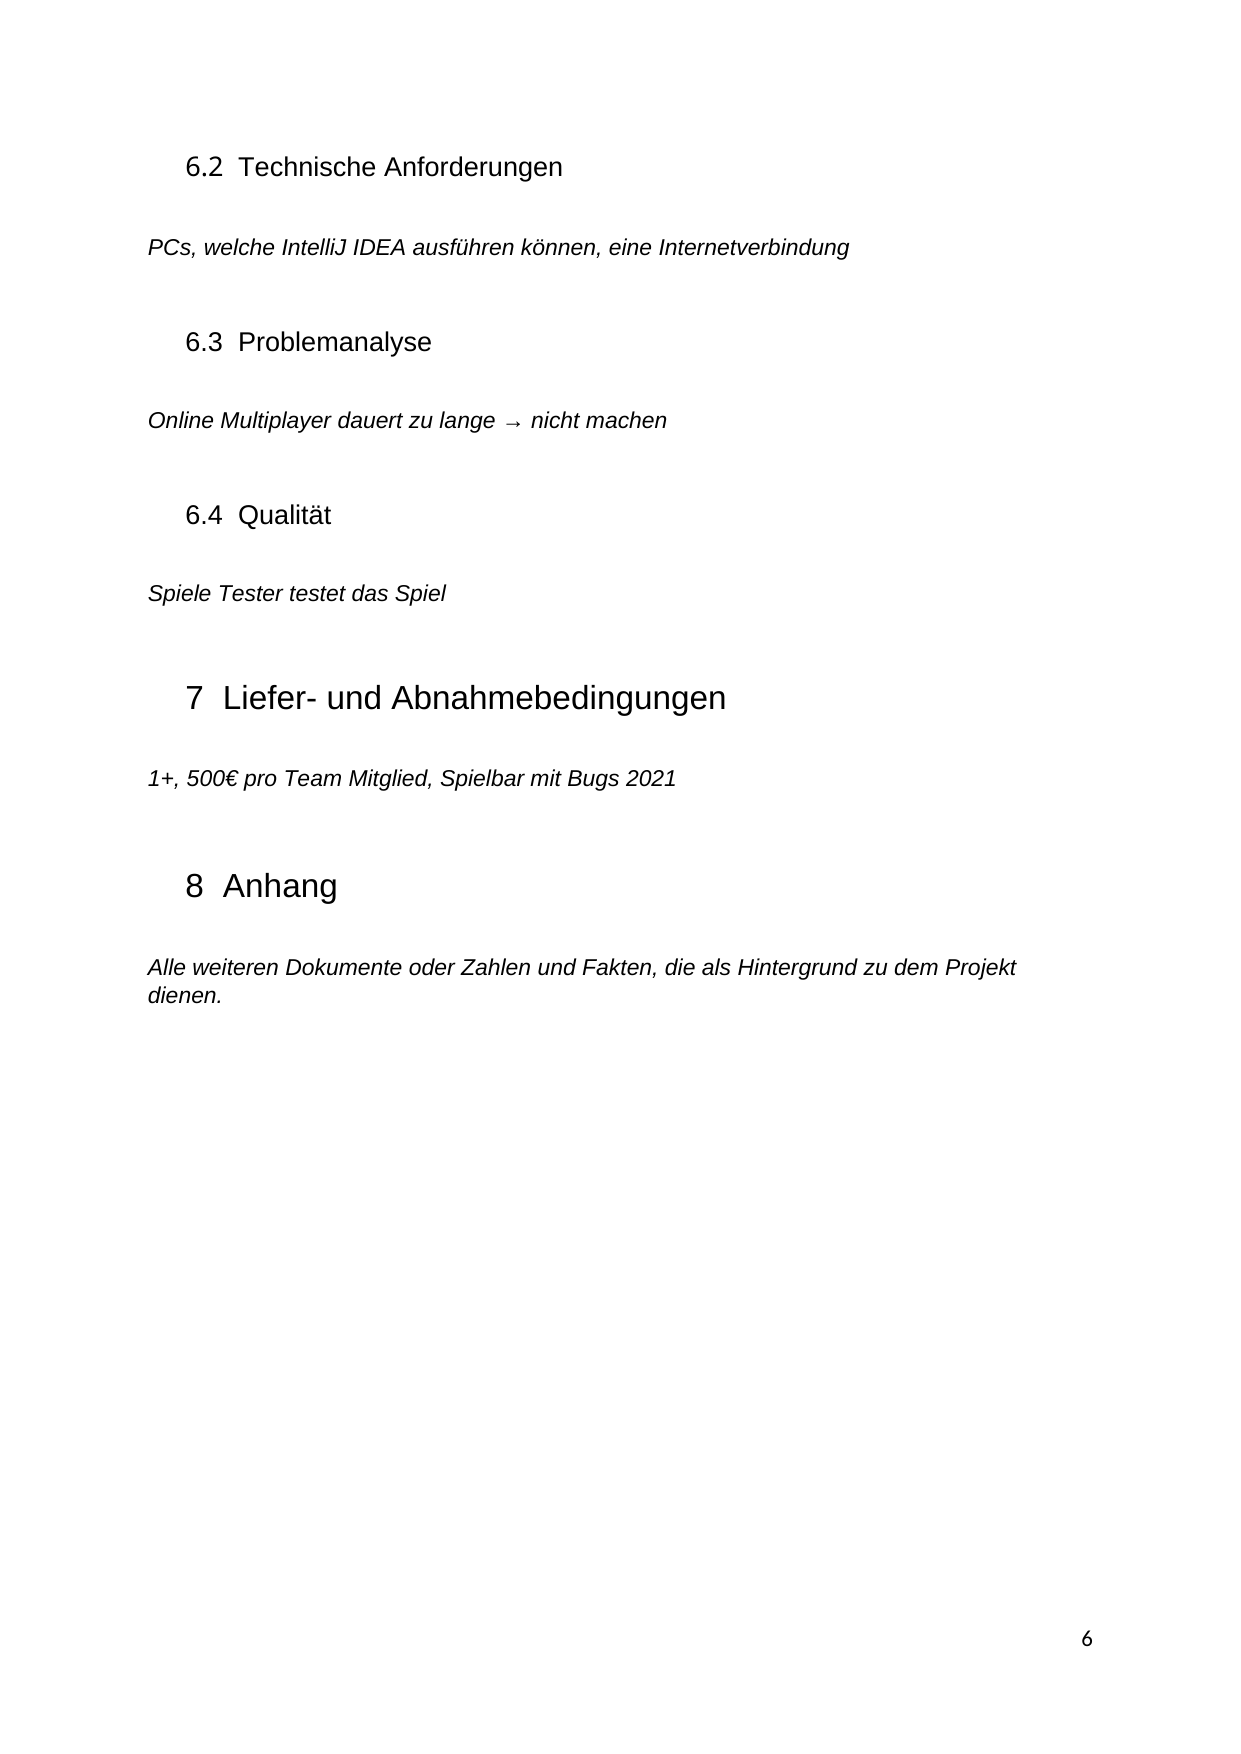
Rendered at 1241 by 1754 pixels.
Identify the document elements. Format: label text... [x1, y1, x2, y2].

text Alle weiteren Dokumente oder Zahlen und Fakten, die als Hintergrund zu dem Projekt dienen. [148, 954, 1093, 1009]
subtitle Problemanalyse [185, 326, 1093, 357]
subtitle Anhang [185, 866, 1093, 904]
text PCs, welche IntelliJ IDEA ausführen können, eine Internetverbindung [148, 234, 1093, 261]
subtitle Liefer- und Abnahmebedingungen [185, 678, 1093, 716]
text 1+, 500€ pro Team Mitglied, Spielbar mit Bugs 2021 [148, 764, 1093, 791]
text Online Multiplayer dauert zu lange → nicht machen [148, 407, 1093, 433]
subtitle Qualität [185, 499, 1093, 530]
text Spiele Tester testet das Spiel [148, 579, 1093, 606]
subtitle Technische Anforderungen [185, 148, 1093, 184]
